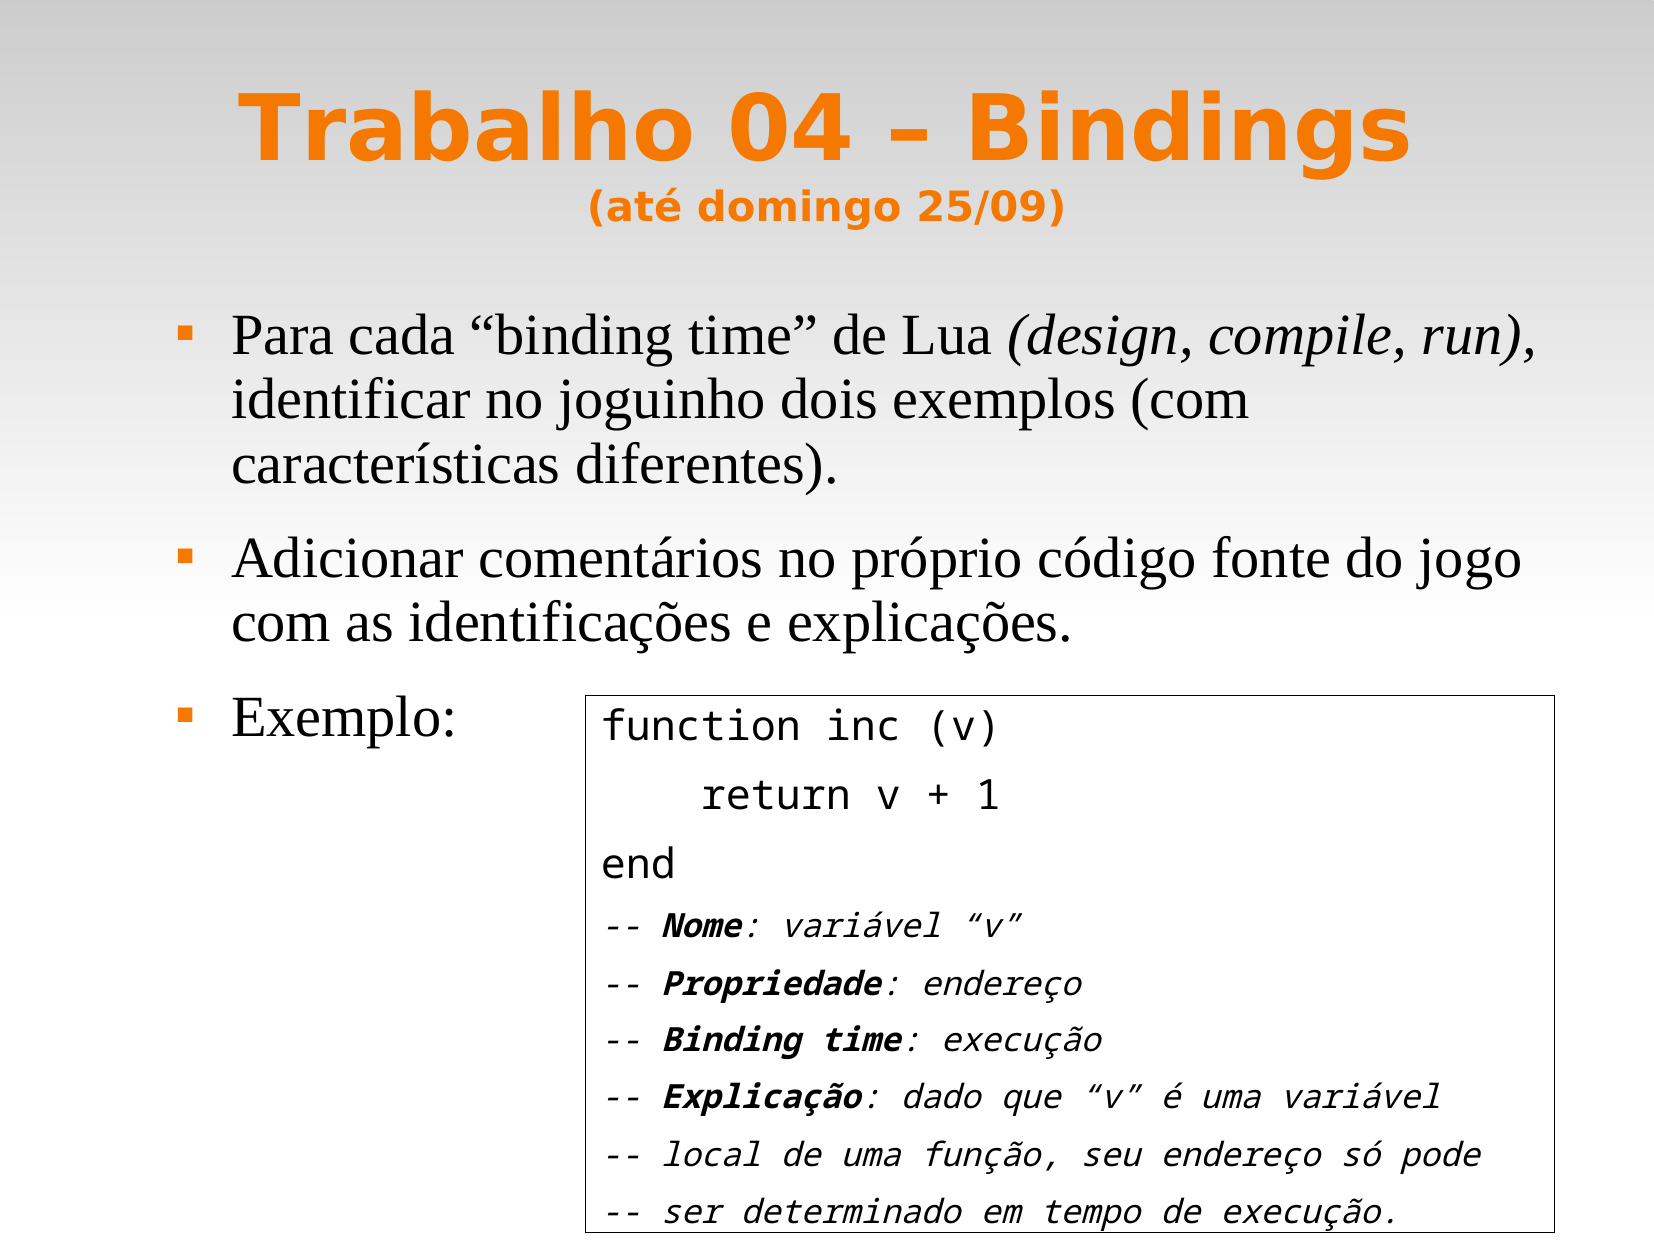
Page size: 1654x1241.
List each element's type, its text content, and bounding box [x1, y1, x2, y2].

title Trabalho 04 – Bindings (até domingo 25/09) [82, 49, 1571, 257]
list Para cada “binding time” de Lua (design, compile, run), identificar no joguinho dois exemplos (com características diferentes). Adicionar comentários no próprio código fonte do jogo com as identificações e explicações. Exemplo: [89, 302, 1576, 1121]
text_box function inc (v) return v + 1 end -- Nome: variável “v” -- Propriedade: endereço -- Binding time: execução -- Explicação: dado que “v” é uma variável -- local de uma função, seu endereço só pode -- ser determinado em tempo de execução. [585, 697, 1555, 1231]
